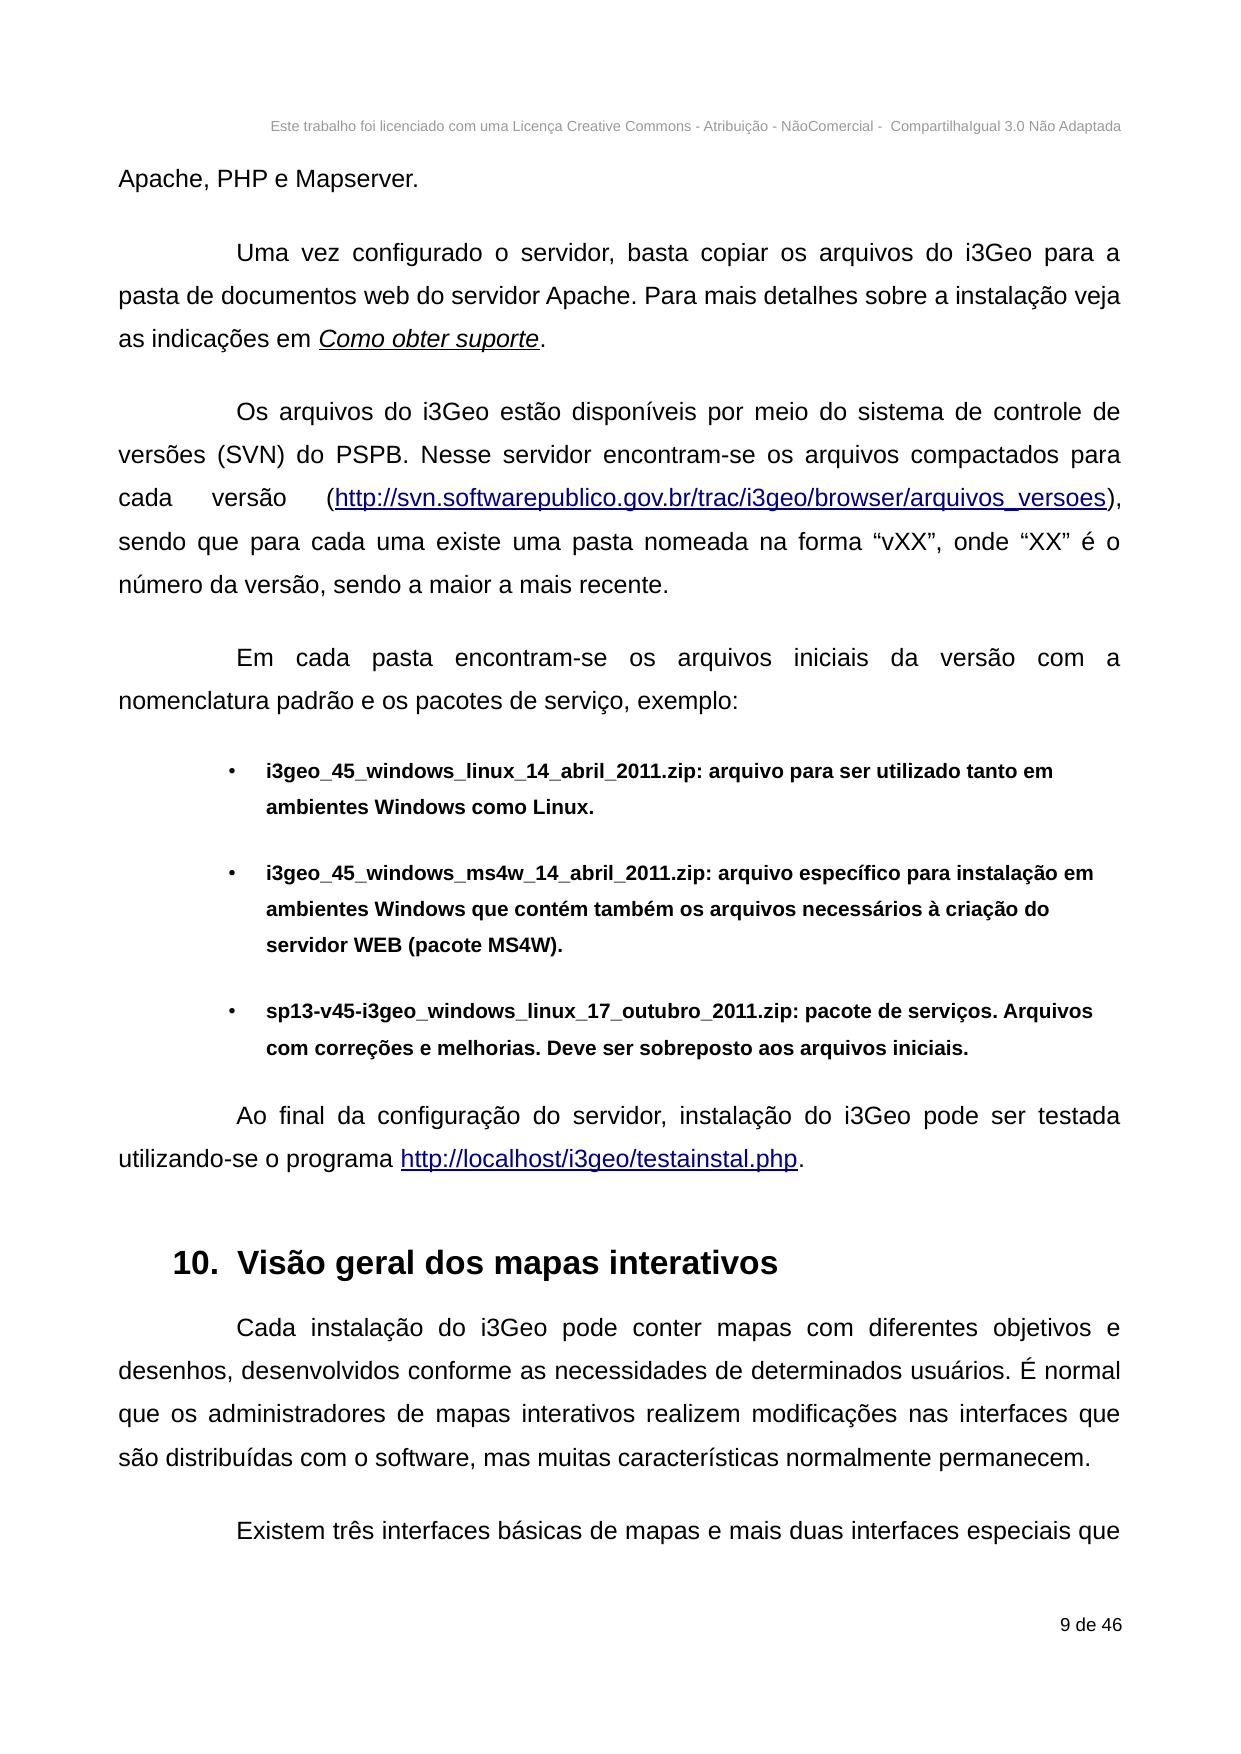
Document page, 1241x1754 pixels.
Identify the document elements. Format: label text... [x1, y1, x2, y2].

subtitle Visão geral dos mapas interativos [163, 1243, 1077, 1281]
text Cada instalação do i3Geo pode conter mapas com diferentes objetivos e desenhos, desenvolvidos conforme as necessidades de determinados usuários. É normal que os administradores de mapas interativos realizem modificações nas interfaces que são distribuídas com o software, mas muitas características normalmente permanecem. [118, 1313, 1122, 1471]
list i3geo_45_windows_linux_14_abril_2011.zip: arquivo para ser utilizado tanto em ambientes Windows como Linux. [228, 759, 1122, 819]
list i3geo_45_windows_ms4w_14_abril_2011.zip: arquivo específico para instalação em ambientes Windows que contém também os arquivos necessários à criação do servidor WEB (pacote MS4W). [228, 861, 1122, 957]
text Existem três interfaces básicas de mapas e mais duas interfaces especiais que [118, 1516, 1122, 1544]
text Os arquivos do i3Geo estão disponíveis por meio do sistema de controle de versões (SVN) do PSPB. Nesse servidor encontram-se os arquivos compactados para cada versão (http://svn.softwarepublico.gov.br/trac/i3geo/browser/arquivos_versoes), sendo que para cada uma existe uma pasta nomeada na forma “vXX”, onde “XX” é o número da versão, sendo a maior a mais recente. [118, 397, 1122, 598]
text Uma vez configurado o servidor, basta copiar os arquivos do i3Geo para a pasta de documentos web do servidor Apache. Para mais detalhes sobre a instalação veja as indicações em Como obter suporte. [118, 238, 1122, 353]
text Ao final da configuração do servidor, instalação do i3Geo pode ser testada utilizando-se o programa http://localhost/i3geo/testainstal.php. [118, 1101, 1122, 1173]
text Apache, PHP e Mapserver. [118, 164, 1122, 193]
list sp13-v45-i3geo_windows_linux_17_outubro_2011.zip: pacote de serviços. Arquivos com correções e melhorias. Deve ser sobreposto aos arquivos iniciais. [228, 999, 1122, 1059]
text Em cada pasta encontram-se os arquivos iniciais da versão com a nomenclatura padrão e os pacotes de serviço, exemplo: [118, 643, 1122, 715]
